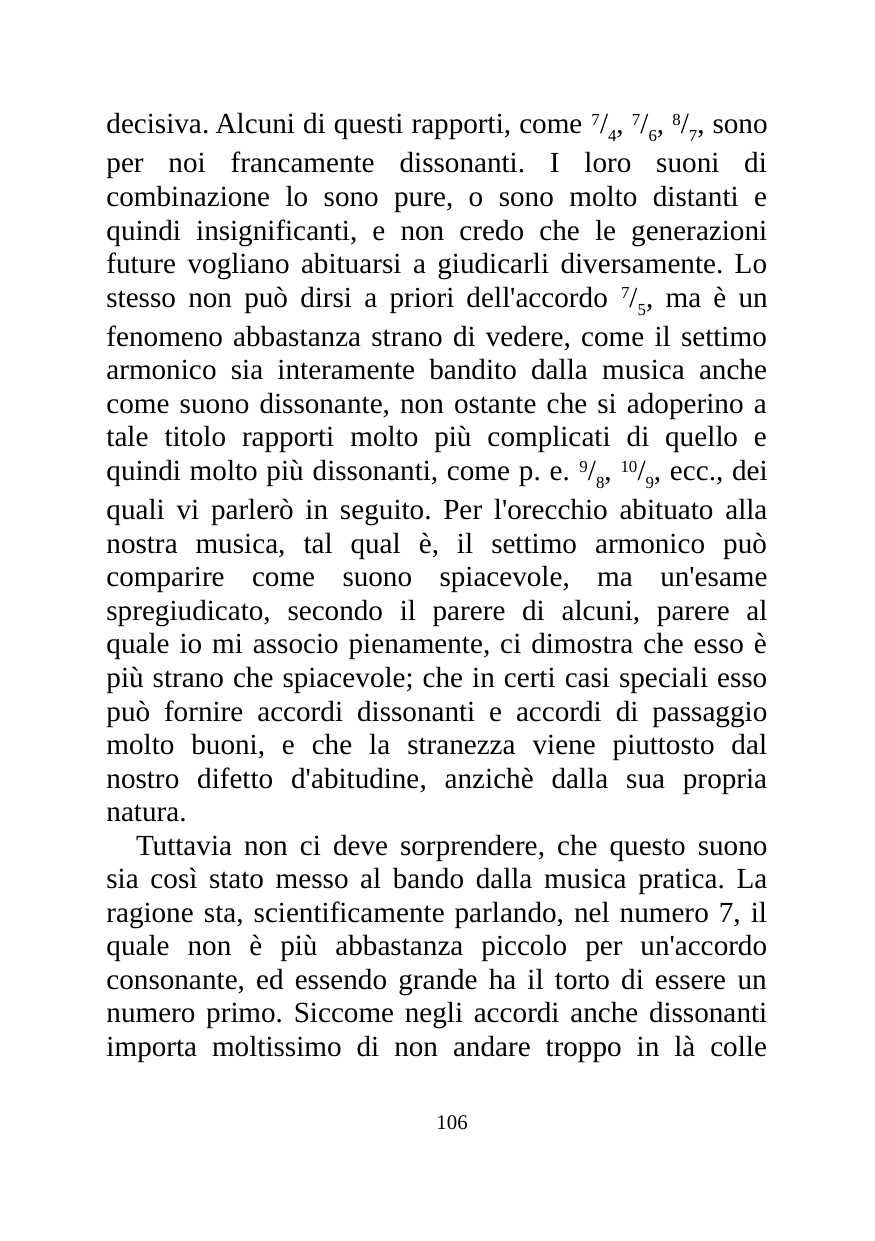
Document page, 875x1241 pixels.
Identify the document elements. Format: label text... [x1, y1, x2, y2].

text Tuttavia non ci deve sorprendere, che questo suono sia così stato messo al bando dalla musica pratica. La ragione sta, scientificamente parlando, nel numero 7, il quale non è più abbastanza piccolo per un'accordo consonante, ed essendo grande ha il torto di essere un numero primo. Siccome negli accordi anche dissonanti importa moltissimo di non andare troppo in là colle [106, 828, 768, 1063]
text decisiva. Alcuni di questi rapporti, come 7/4, 7/6, 8/7, sono per noi francamente dissonanti. I loro suoni di combinazione lo sono pure, o sono molto distanti e quindi insignificanti, e non credo che le generazioni future vogliano abituarsi a giudicarli diversamente. Lo stesso non può dirsi a priori dell'accordo 7/5, ma è un fenomeno abbastanza strano di vedere, come il settimo armonico sia interamente bandito dalla musica anche come suono dissonante, non ostante che si adoperino a tale titolo rapporti molto più complicati di quello e quindi molto più dissonanti, come p. e. 9/8, 10/9, ecc., dei quali vi parlerò in seguito. Per l'orecchio abituato alla nostra musica, tal qual è, il settimo armonico può comparire come suono spiacevole, ma un'esame spregiudicato, secondo il parere di alcuni, parere al quale io mi associo pienamente, ci dimostra che esso è più strano che spiacevole; che in certi casi speciali esso può fornire accordi dissonanti e accordi di passaggio molto buoni, e che la stranezza viene piuttosto dal nostro difetto d'abitudine, anzichè dalla sua propria natura. [106, 106, 768, 828]
